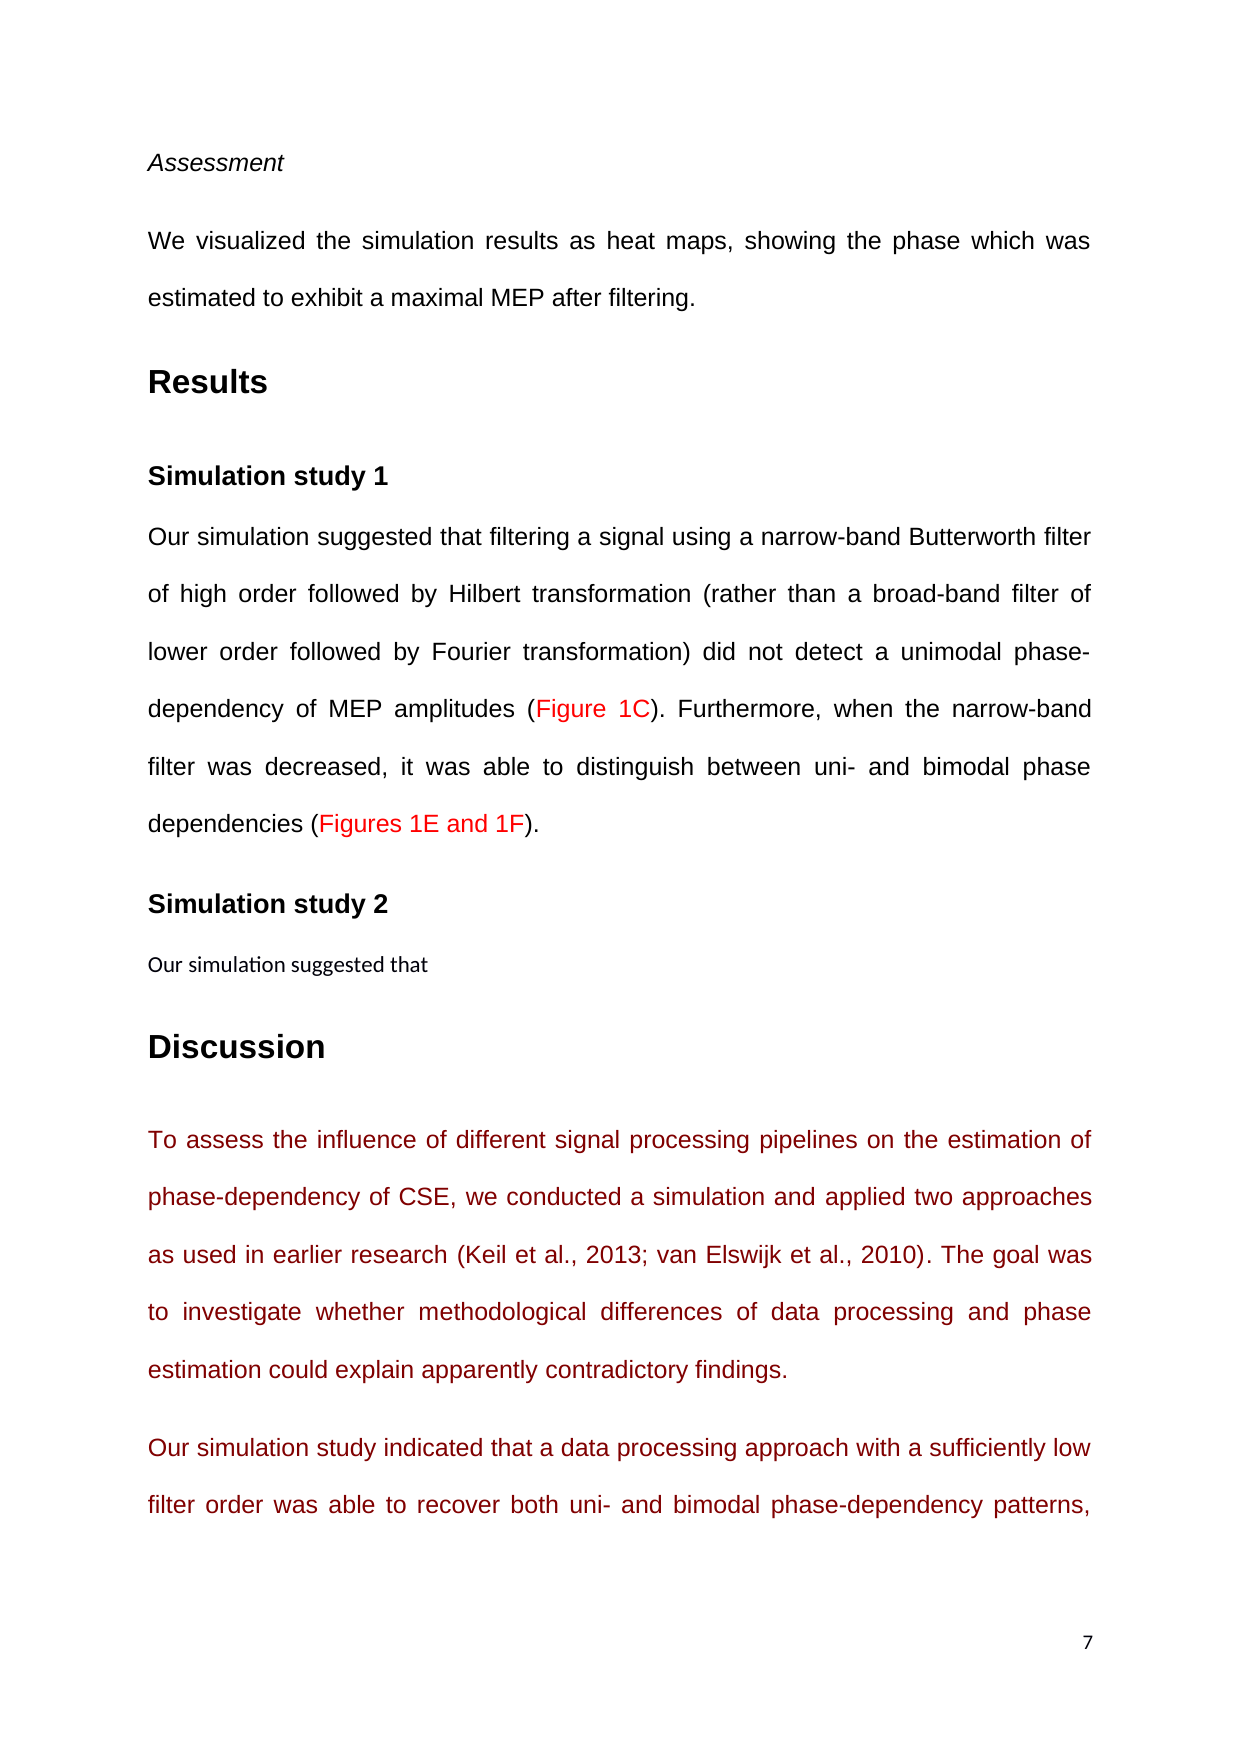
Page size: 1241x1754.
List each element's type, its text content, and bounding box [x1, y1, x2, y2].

text Simulation study 2 [148, 888, 1093, 919]
text Assessment [148, 148, 1093, 176]
text Our simulation suggested that filtering a signal using a narrow-band Butterworth filter of high order followed by Hilbert transformation (rather than a broad-band filter of lower order followed by Fourier transformation) did not detect a unimodal phase-dependency of MEP amplitudes (Figure 1C). Furthermore, when the narrow-band filter was decreased, it was able to distinguish between uni- and bimodal phase dependencies (Figures 1E and 1F). [148, 522, 1093, 838]
text Simulation study 1 [148, 459, 1093, 491]
text Results [148, 362, 1093, 400]
text To assess the influence of different signal processing pipelines on the estimation of phase-dependency of CSE, we conducted a simulation and applied two approaches as used in earlier research (Keil et al., 2013; van Elswijk et al., 2010). The goal was to investigate whether methodological differences of data processing and phase estimation could explain apparently contradictory findings. [148, 1125, 1093, 1383]
text Our simulation study indicated that a data processing approach with a sufficiently low filter order was able to recover both uni- and bimodal phase-dependency patterns, [148, 1433, 1093, 1519]
text Our simulation suggested that [148, 950, 1093, 978]
text We visualized the simulation results as heat maps, showing the phase which was estimated to exhibit a maximal MEP after filtering. [148, 226, 1093, 312]
text Discussion [148, 1027, 1093, 1065]
